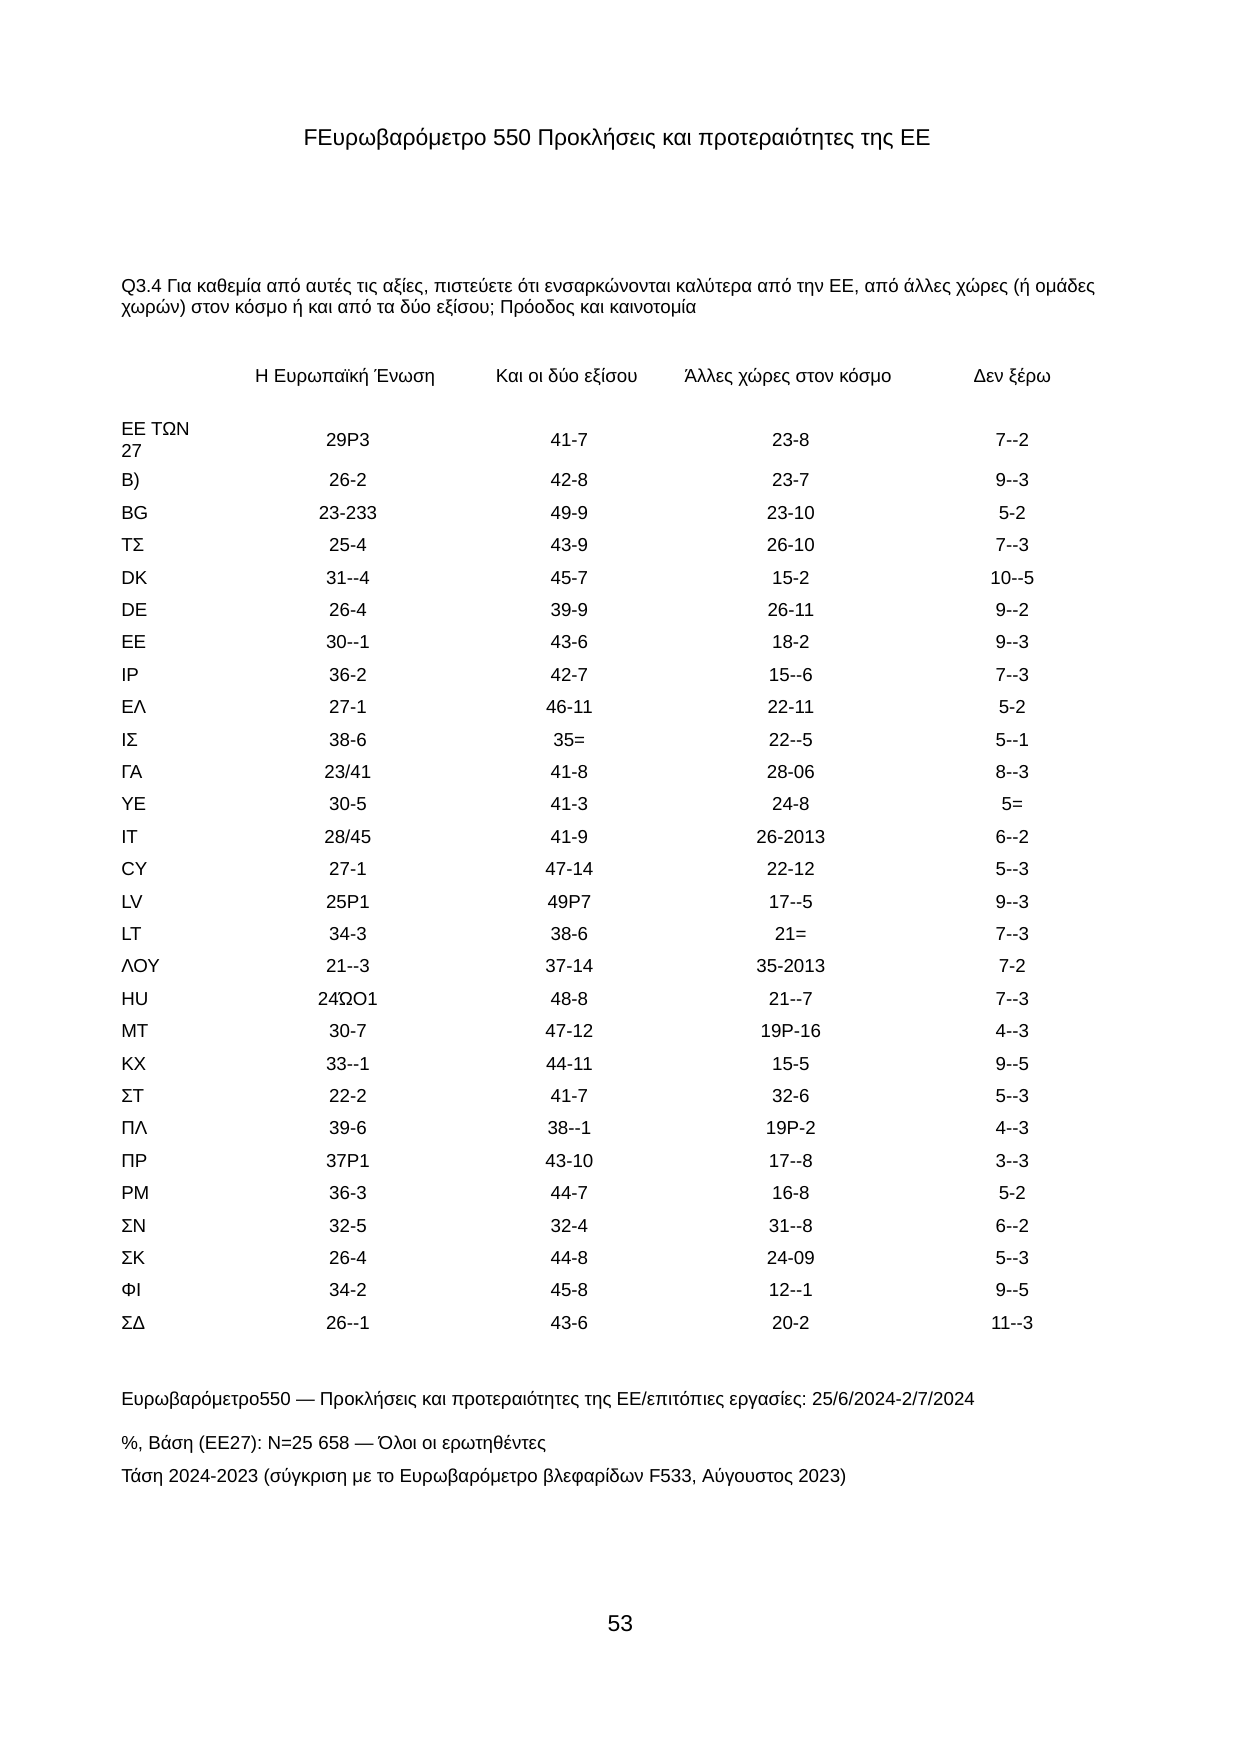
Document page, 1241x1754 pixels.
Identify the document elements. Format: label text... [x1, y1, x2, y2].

table_cell 26-11 [680, 594, 901, 626]
table_cell ΠΡ [118, 1144, 201, 1177]
table_cell 9--5 [901, 1274, 1123, 1306]
table_cell [201, 626, 237, 658]
table_cell 33--1 [237, 1047, 458, 1079]
table_cell 26--1 [237, 1306, 458, 1338]
table_cell [201, 950, 237, 982]
table_cell Η Ευρωπαϊκή Ένωση [237, 336, 458, 415]
table_cell [201, 1209, 237, 1241]
table_cell ΣΤ [118, 1079, 201, 1112]
table_cell 35-2013 [680, 950, 901, 982]
table_cell 49Р7 [458, 885, 680, 917]
table_cell ΥΕ [118, 788, 201, 820]
table_cell Τάση 2024-2023 (σύγκριση με το Ευρωβαρόμετρο βλεφαρίδων F533, Αύγουστος 2023) [118, 1459, 1123, 1492]
table_cell 41-9 [458, 820, 680, 853]
table_cell DE [118, 594, 201, 626]
table_cell 15-5 [680, 1047, 901, 1079]
table_cell ΕΕ ΤΩΝ 27 [118, 415, 201, 464]
table_cell 7--3 [901, 982, 1123, 1014]
table_cell Δεν ξέρω [901, 336, 1123, 415]
table_cell 21--3 [237, 950, 458, 982]
table_cell 34-2 [237, 1274, 458, 1306]
table_cell ΤΣ [118, 529, 201, 561]
table_cell 6--2 [901, 1209, 1123, 1241]
table_cell 38-6 [458, 918, 680, 950]
table_cell [680, 1339, 901, 1371]
table_cell [901, 1339, 1123, 1371]
table_cell 43-6 [458, 626, 680, 658]
table_cell 24-09 [680, 1241, 901, 1274]
table_cell Ευρωβαρόμετρο550 — Προκλήσεις και προτεραιότητες της ΕΕ/επιτόπιες εργασίες: 25/6/2024-2/7/2024 [118, 1371, 1123, 1427]
table_cell [201, 1047, 237, 1079]
table_cell [201, 1112, 237, 1144]
table_cell [201, 1274, 237, 1306]
table_cell 41-3 [458, 788, 680, 820]
table_cell 39-9 [458, 594, 680, 626]
table_cell 41-7 [458, 415, 680, 464]
table_cell 20-2 [680, 1306, 901, 1338]
table_cell 42-7 [458, 658, 680, 691]
table_cell 22-12 [680, 853, 901, 885]
table_cell 6--2 [901, 820, 1123, 853]
table_cell 23-7 [680, 464, 901, 496]
table_cell 17--5 [680, 885, 901, 917]
table_cell 32-5 [237, 1209, 458, 1241]
table_cell 29Р3 [237, 415, 458, 464]
table_cell [201, 885, 237, 917]
table_cell 28-06 [680, 755, 901, 788]
table_cell [201, 594, 237, 626]
table_cell [201, 788, 237, 820]
table_cell 43-6 [458, 1306, 680, 1338]
table_cell 44-8 [458, 1241, 680, 1274]
table_cell 9--5 [901, 1047, 1123, 1079]
table_cell 38-6 [237, 723, 458, 755]
table_cell 23-10 [680, 496, 901, 529]
table_cell 7--2 [901, 415, 1123, 464]
table_cell 41-7 [458, 1079, 680, 1112]
table_cell 23-233 [237, 496, 458, 529]
table_cell [201, 464, 237, 496]
table_cell 32-6 [680, 1079, 901, 1112]
table_cell 22--5 [680, 723, 901, 755]
table_cell [201, 918, 237, 950]
table_cell 44-11 [458, 1047, 680, 1079]
table_cell 25Р1 [237, 885, 458, 917]
table_cell [118, 336, 201, 415]
table_cell HU [118, 982, 201, 1014]
table_cell 5-2 [901, 691, 1123, 723]
table_cell LT [118, 918, 201, 950]
table_cell 15--6 [680, 658, 901, 691]
table_cell 24-8 [680, 788, 901, 820]
table_cell [201, 658, 237, 691]
table_cell 43-10 [458, 1144, 680, 1177]
table_cell ΛΟΥ [118, 950, 201, 982]
table_header Q3.4 Για καθεμία από αυτές τις αξίες, πιστεύετε ότι ενσαρκώνονται καλύτερα από την ΕΕ, από άλλες χώρες (ή ομάδες χωρών) στον κόσμο ή και από τα δύο εξίσου; Πρόοδος και καινοτομία [118, 256, 1123, 336]
table_cell IT [118, 820, 201, 853]
table_cell 10--5 [901, 561, 1123, 593]
table_cell 32-4 [458, 1209, 680, 1241]
table_cell 37Р1 [237, 1144, 458, 1177]
table_cell ΚΧ [118, 1047, 201, 1079]
table_cell 43-9 [458, 529, 680, 561]
table_cell 36-3 [237, 1177, 458, 1209]
table_cell 9--3 [901, 626, 1123, 658]
table_cell 26-10 [680, 529, 901, 561]
table_cell 3--3 [901, 1144, 1123, 1177]
table_cell 30--1 [237, 626, 458, 658]
table_cell ΠΛ [118, 1112, 201, 1144]
table_cell 46-11 [458, 691, 680, 723]
table_cell 22-2 [237, 1079, 458, 1112]
table_cell 31--8 [680, 1209, 901, 1241]
table_cell DK [118, 561, 201, 593]
table_cell %, Βάση (ΕΕ27): N=25 658 — Όλοι οι ερωτηθέντες [118, 1427, 1123, 1459]
table_cell 30-7 [237, 1015, 458, 1047]
table_cell [201, 1177, 237, 1209]
table_cell 42-8 [458, 464, 680, 496]
table_cell 5= [901, 788, 1123, 820]
table_cell [458, 1339, 680, 1371]
table_cell 37-14 [458, 950, 680, 982]
table_cell [201, 561, 237, 593]
table_cell 15-2 [680, 561, 901, 593]
table_cell 18-2 [680, 626, 901, 658]
table_cell 28/45 [237, 820, 458, 853]
table_cell 7-2 [901, 950, 1123, 982]
table_cell [201, 1339, 237, 1371]
table_cell 30-5 [237, 788, 458, 820]
table_cell [201, 755, 237, 788]
table_cell 45-7 [458, 561, 680, 593]
table_cell Και οι δύο εξίσου [458, 336, 680, 415]
table_cell 4--3 [901, 1112, 1123, 1144]
table_cell 11--3 [901, 1306, 1123, 1338]
table_cell 5--3 [901, 853, 1123, 885]
table_cell 7--3 [901, 658, 1123, 691]
table_cell 21= [680, 918, 901, 950]
table_cell [201, 723, 237, 755]
table_cell [201, 1079, 237, 1112]
table_cell ΙΡ [118, 658, 201, 691]
table_cell [201, 1241, 237, 1274]
table_cell [201, 820, 237, 853]
table_cell 27-1 [237, 691, 458, 723]
table_cell 5--1 [901, 723, 1123, 755]
table_cell 45-8 [458, 1274, 680, 1306]
table_cell 17--8 [680, 1144, 901, 1177]
table_cell 36-2 [237, 658, 458, 691]
table_cell 25-4 [237, 529, 458, 561]
table_cell 38--1 [458, 1112, 680, 1144]
table_cell 7--3 [901, 918, 1123, 950]
table_cell 5-2 [901, 1177, 1123, 1209]
table_cell [201, 691, 237, 723]
table_cell CY [118, 853, 201, 885]
table_cell 22-11 [680, 691, 901, 723]
table_cell 12--1 [680, 1274, 901, 1306]
table_cell [201, 529, 237, 561]
table_cell LV [118, 885, 201, 917]
table_cell ΡΜ [118, 1177, 201, 1209]
table_cell 7--3 [901, 529, 1123, 561]
table_cell [201, 1306, 237, 1338]
table_cell 41-8 [458, 755, 680, 788]
table_cell 47-12 [458, 1015, 680, 1047]
table_cell ΣΝ [118, 1209, 201, 1241]
table_cell 48-8 [458, 982, 680, 1014]
table_cell 9--3 [901, 464, 1123, 496]
table_cell 19Р-16 [680, 1015, 901, 1047]
table_cell [201, 982, 237, 1014]
table_cell 49-9 [458, 496, 680, 529]
table_cell 4--3 [901, 1015, 1123, 1047]
table_cell 26-2013 [680, 820, 901, 853]
table_cell 26-2 [237, 464, 458, 496]
table_cell 5--3 [901, 1241, 1123, 1274]
table_cell ΓΑ [118, 755, 201, 788]
table_cell 31--4 [237, 561, 458, 593]
table_cell ΙΣ [118, 723, 201, 755]
table_cell [201, 415, 237, 464]
table_cell [201, 1144, 237, 1177]
table_cell ΜΤ [118, 1015, 201, 1047]
table_cell ΕΕ [118, 626, 201, 658]
table_cell ΣΔ [118, 1306, 201, 1338]
table_cell 26-4 [237, 594, 458, 626]
table_cell 47-14 [458, 853, 680, 885]
table_cell 44-7 [458, 1177, 680, 1209]
table_cell 19Р-2 [680, 1112, 901, 1144]
table_cell 8--3 [901, 755, 1123, 788]
table_cell ΕΛ [118, 691, 201, 723]
table_cell 27-1 [237, 853, 458, 885]
table_cell 16-8 [680, 1177, 901, 1209]
table_cell 23-8 [680, 415, 901, 464]
table_cell 23/41 [237, 755, 458, 788]
table_cell 35= [458, 723, 680, 755]
table_cell [118, 1339, 201, 1371]
table_cell 39-6 [237, 1112, 458, 1144]
table_cell 24ΏΟ1 [237, 982, 458, 1014]
table_cell 9--2 [901, 594, 1123, 626]
table_cell BG [118, 496, 201, 529]
table_cell 26-4 [237, 1241, 458, 1274]
table_cell [201, 853, 237, 885]
table_cell 9--3 [901, 885, 1123, 917]
table_cell 21--7 [680, 982, 901, 1014]
table_cell 34-3 [237, 918, 458, 950]
table_cell [201, 1015, 237, 1047]
table_cell Β) [118, 464, 201, 496]
table_cell ΦΙ [118, 1274, 201, 1306]
table_cell 5--3 [901, 1079, 1123, 1112]
table_cell [237, 1339, 458, 1371]
table_cell [201, 496, 237, 529]
table_cell [201, 336, 237, 415]
table_cell Άλλες χώρες στον κόσμο [680, 336, 901, 415]
table_cell ΣΚ [118, 1241, 201, 1274]
table_cell 5-2 [901, 496, 1123, 529]
